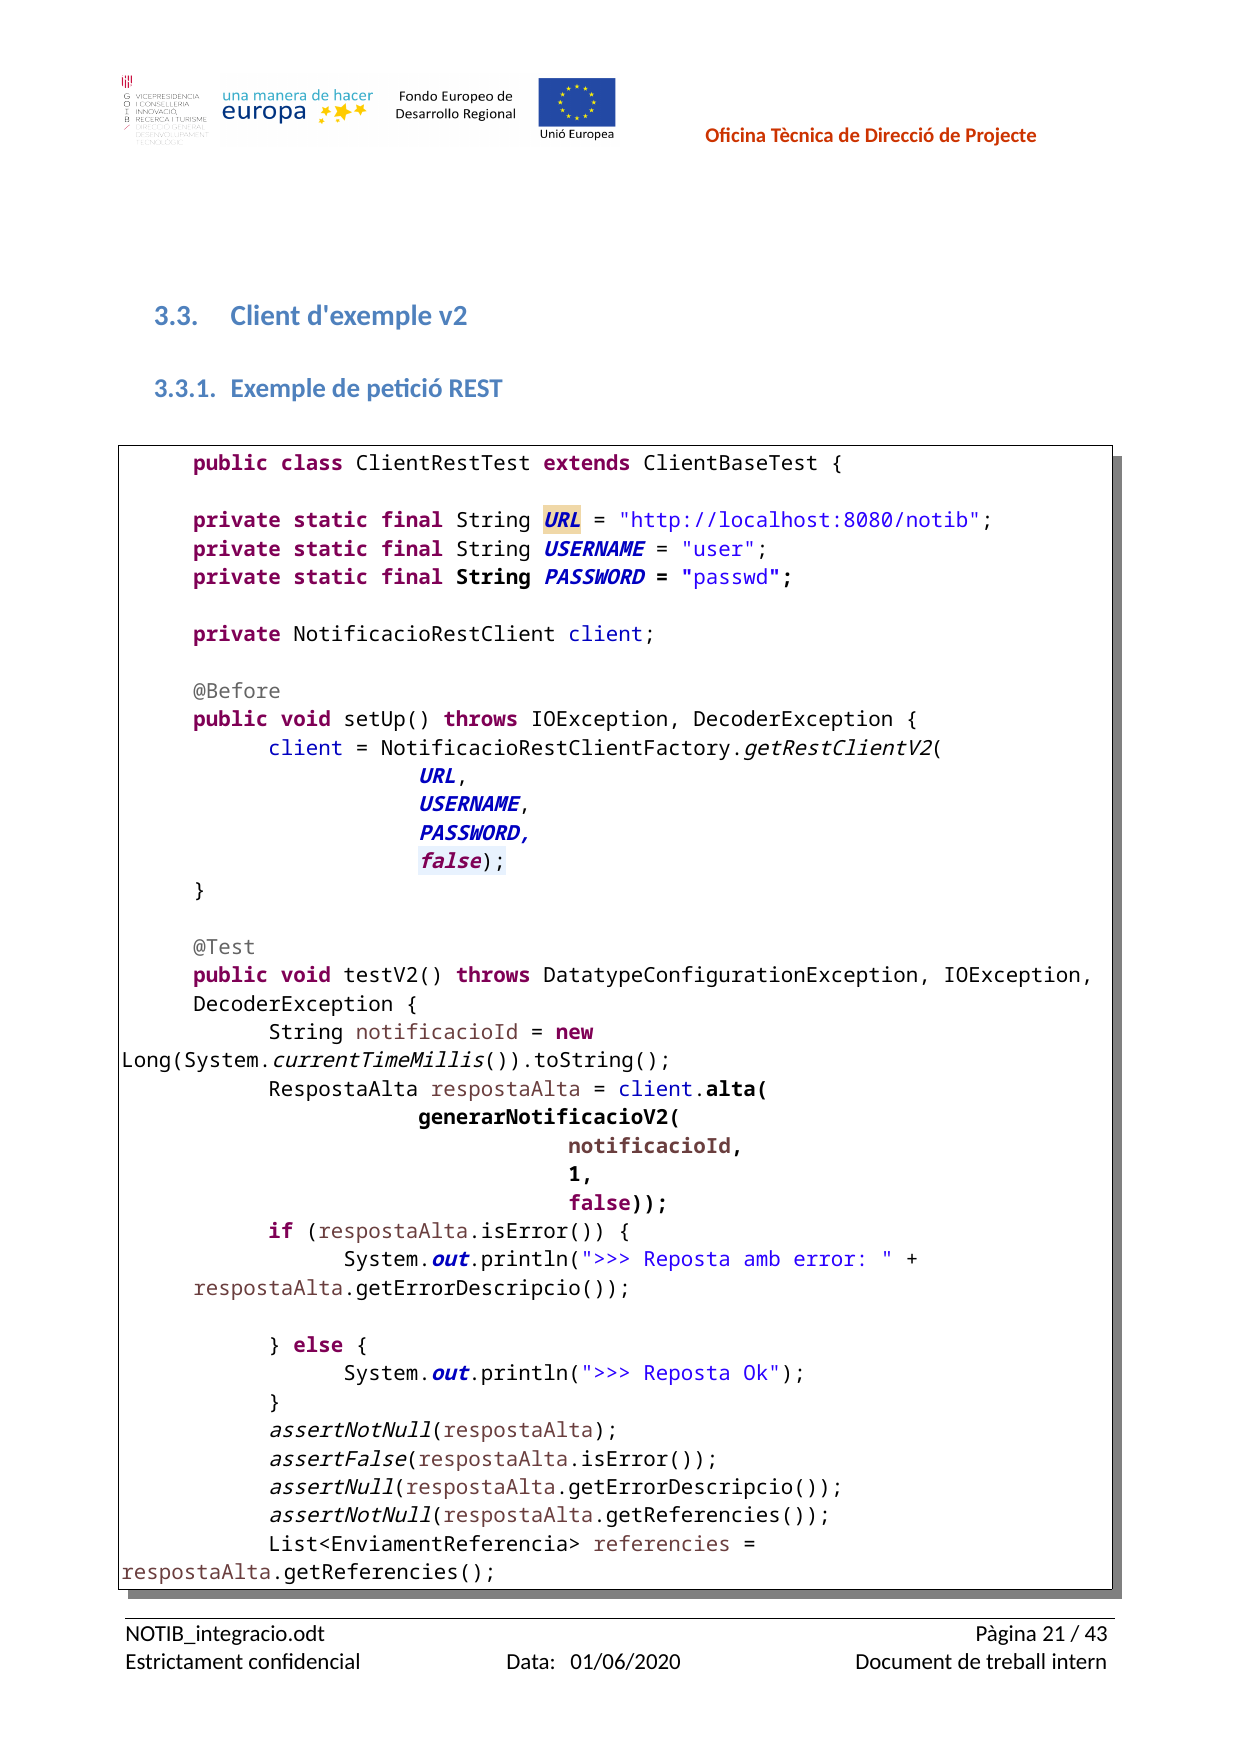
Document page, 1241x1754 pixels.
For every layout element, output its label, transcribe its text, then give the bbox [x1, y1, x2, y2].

text generarNotificacioV2( [119, 1099, 1112, 1128]
text assertNotNull(respostaAlta); [119, 1412, 1112, 1441]
subtitle Client d'exemple v2 [153, 297, 1122, 333]
text USERNAME, [119, 787, 1112, 815]
text assertFalse(respostaAlta.isError()); [119, 1441, 1112, 1469]
picture [219, 73, 621, 147]
text public void setUp() throws IOException, DecoderException { [119, 701, 1112, 730]
text private static final String PASSWORD = "passwd"; [119, 559, 1112, 591]
picture [118, 73, 213, 147]
text @Test [119, 929, 1112, 957]
text } else { [119, 1327, 1112, 1355]
text System.out.println(">>> Reposta amb error: " + respostaAlta.getErrorDescripcio()); [119, 1242, 1112, 1301]
text } [119, 872, 1112, 903]
text @Before [119, 673, 1112, 701]
text assertNull(respostaAlta.getErrorDescripcio()); [119, 1469, 1112, 1497]
text } [119, 1384, 1112, 1412]
text client = NotificacioRestClientFactory.getRestClientV2( [119, 730, 1112, 758]
text public void testV2() throws DatatypeConfigurationException, IOException, DecoderException { [119, 957, 1112, 1014]
text 1, [119, 1156, 1112, 1185]
text false)); [119, 1185, 1112, 1213]
text if (respostaAlta.isError()) { [119, 1213, 1112, 1242]
subtitle Exemple de petició REST [153, 371, 1122, 404]
text assertNotNull(respostaAlta.getReferencies()); [119, 1497, 1112, 1526]
text notificacioId, [119, 1128, 1112, 1156]
text RespostaAlta respostaAlta = client.alta( [119, 1071, 1112, 1099]
text PASSWORD, [119, 815, 1112, 843]
text URL, [119, 758, 1112, 787]
text public class ClientRestTest extends ClientBaseTest { [119, 446, 1112, 477]
text private NotificacioRestClient client; [119, 616, 1112, 647]
text List<EnviamentReferencia> referencies = respostaAlta.getReferencies(); [119, 1526, 1112, 1589]
text System.out.println(">>> Reposta Ok"); [119, 1355, 1112, 1384]
text private static final String USERNAME = "user"; [119, 531, 1112, 559]
text private static final String URL = "http://localhost:8080/notib"; [119, 502, 1112, 531]
text false); [119, 843, 1112, 872]
text String notificacioId = new Long(System.currentTimeMillis()).toString(); [119, 1014, 1112, 1071]
